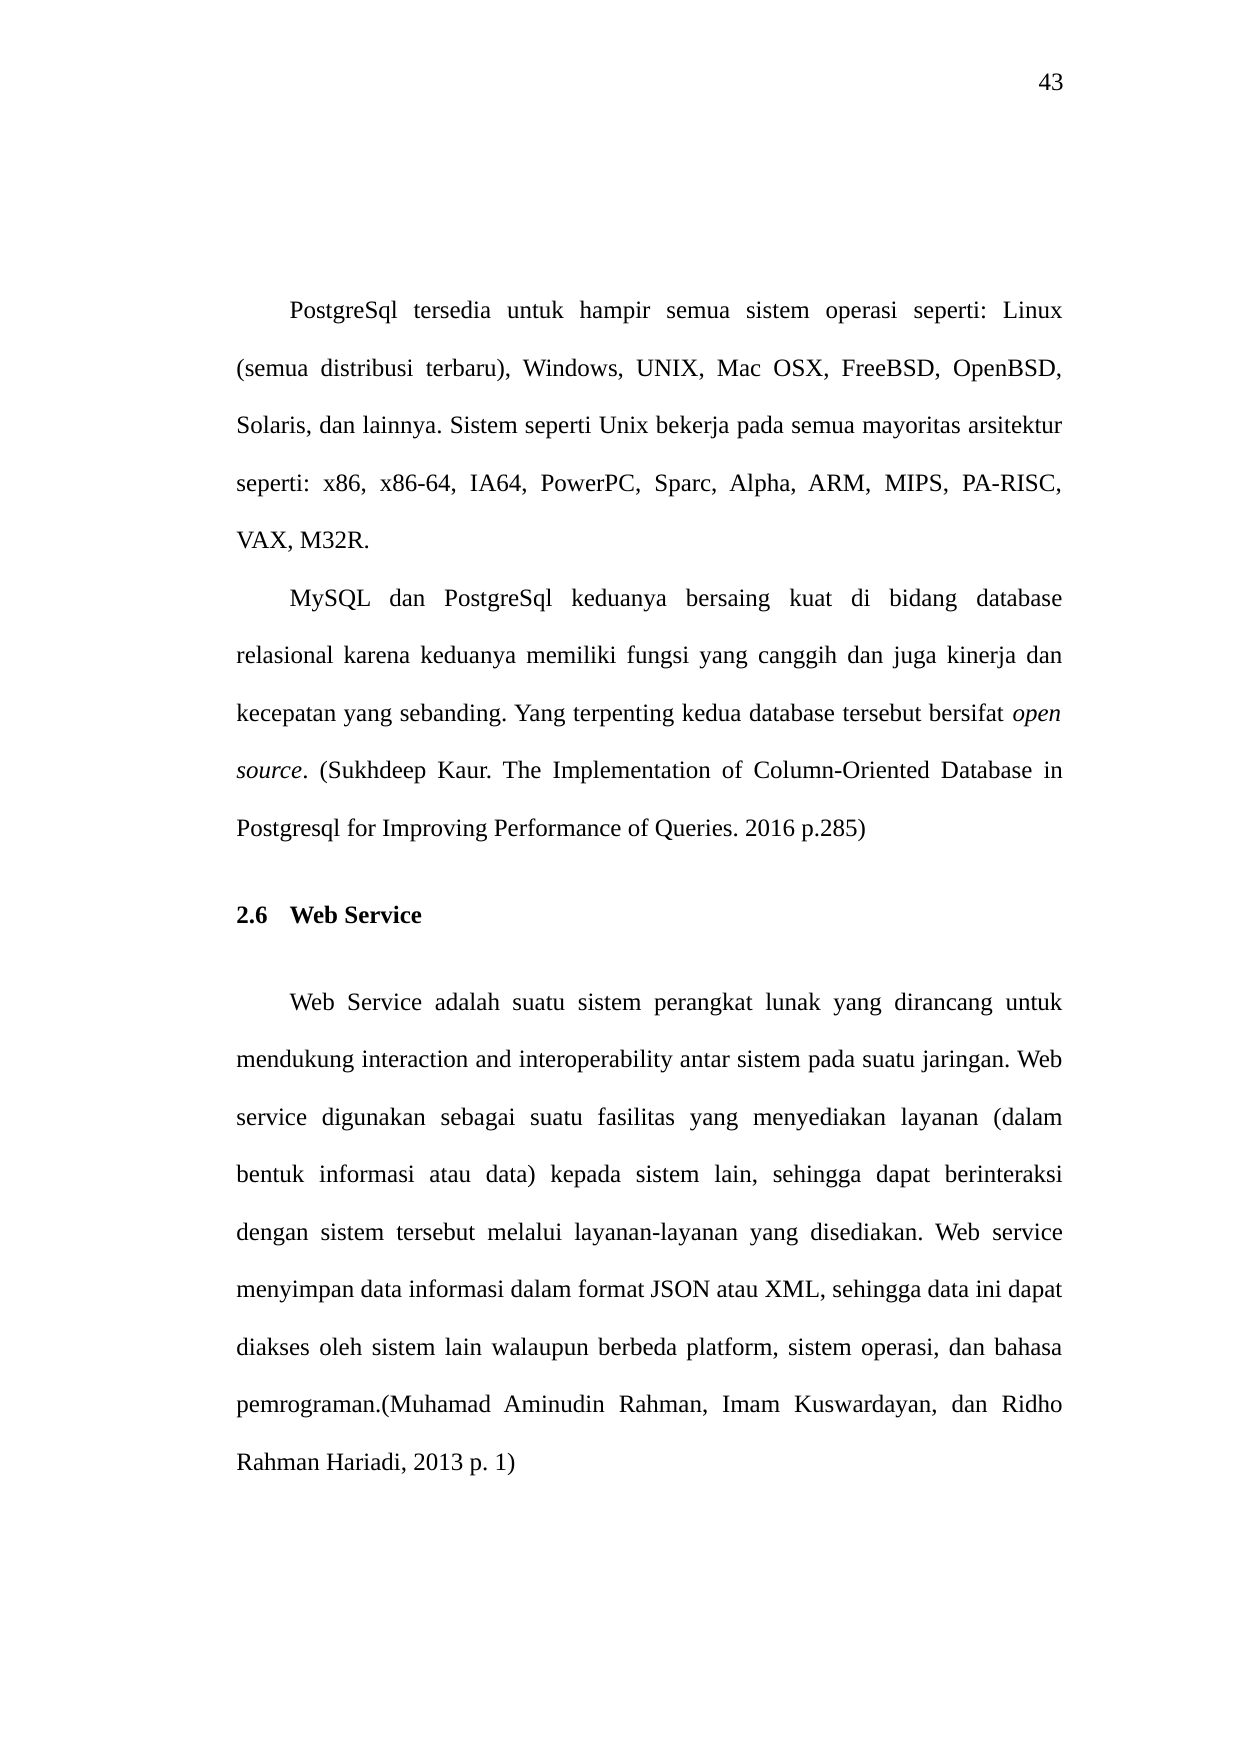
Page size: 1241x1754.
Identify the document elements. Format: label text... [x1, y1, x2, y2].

text Web Service adalah suatu sistem perangkat lunak yang dirancang untuk mendukung interaction and interoperability antar sistem pada suatu jaringan. Web service digunakan sebagai suatu fasilitas yang menyediakan layanan (dalam bentuk informasi atau data) kepada sistem lain, sehingga dapat berinteraksi dengan sistem tersebut melalui layanan-layanan yang disediakan. Web service menyimpan data informasi dalam format JSON atau XML, sehingga data ini dapat diakses oleh sistem lain walaupun berbeda platform, sistem operasi, dan bahasa pemrograman.(Muhamad Aminudin Rahman, Imam Kuswardayan, dan Ridho Rahman Hariadi, 2013 p. 1) [236, 987, 1063, 1476]
text MySQL dan PostgreSql keduanya bersaing kuat di bidang database relasional karena keduanya memiliki fungsi yang canggih dan juga kinerja dan kecepatan yang sebanding. Yang terpenting kedua database tersebut bersifat open source. (Sukhdeep Kaur. The Implementation of Column-Oriented Database in Postgresql for Improving Performance of Queries. 2016 p.285) [236, 583, 1063, 842]
subtitle 2.6 Web Service [236, 900, 1063, 928]
text PostgreSql tersedia untuk hampir semua sistem operasi seperti: Linux (semua distribusi terbaru), Windows, UNIX, Mac OSX, FreeBSD, OpenBSD, Solaris, dan lainnya. Sistem seperti Unix bekerja pada semua mayoritas arsitektur seperti: x86, x86-64, IA64, PowerPC, Sparc, Alpha, ARM, MIPS, PA-RISC, VAX, M32R. [236, 295, 1063, 554]
